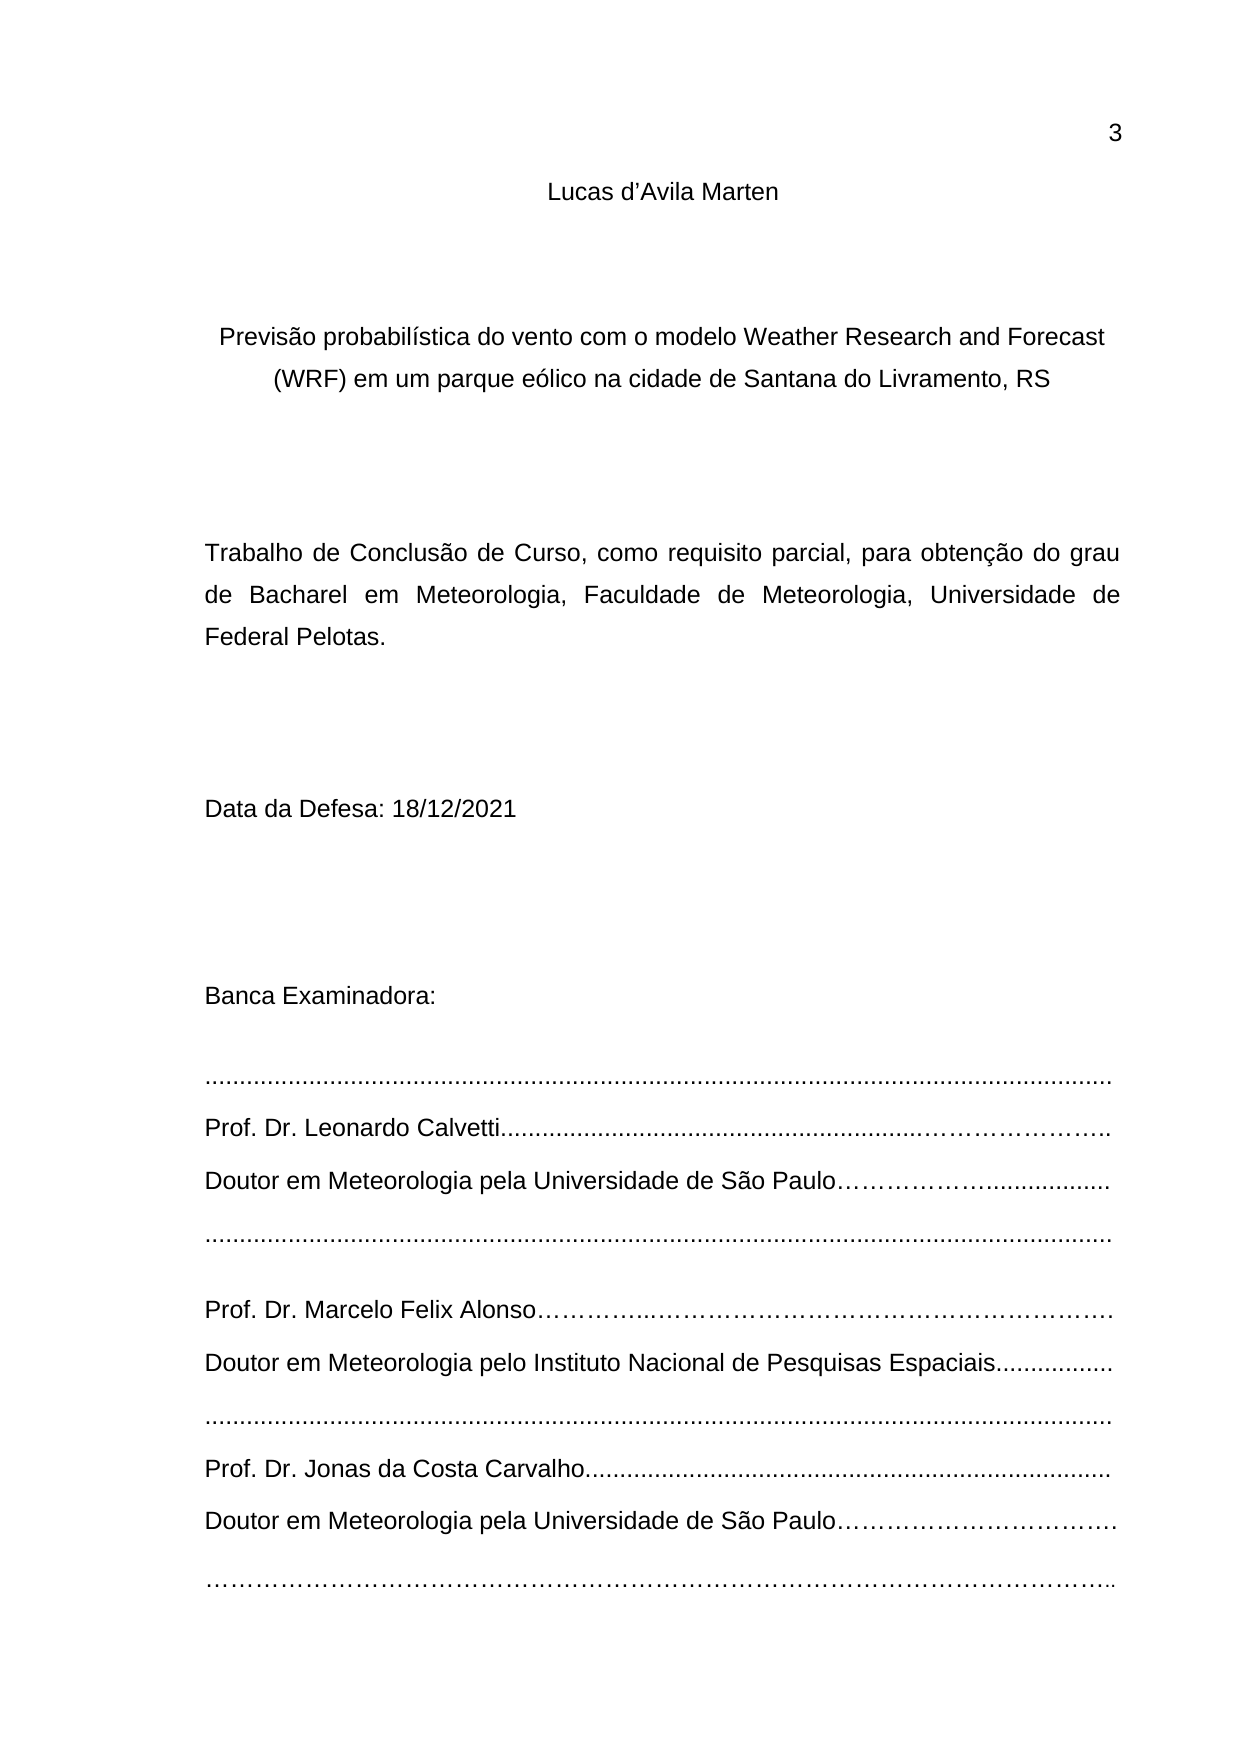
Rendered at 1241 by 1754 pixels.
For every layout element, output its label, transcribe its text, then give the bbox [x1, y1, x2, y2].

text ……………………………………………………………………………………………….. [204, 1564, 1122, 1592]
text ................................................................................................................................... [204, 1401, 1122, 1429]
text Trabalho de Conclusão de Curso, como requisito parcial, para obtenção do grau de Bacharel em Meteorologia, Faculdade de Meteorologia, Universidade de Federal Pelotas. [204, 537, 1122, 651]
text Doutor em Meteorologia pelo Instituto Nacional de Pesquisas Espaciais................. [204, 1348, 1122, 1377]
text ................................................................................................................................... [204, 1219, 1122, 1247]
text Data da Defesa: 18/12/2021 [177, 794, 1122, 823]
text Prof. Dr. Jonas da Costa Carvalho............................................................................ [204, 1453, 1122, 1482]
text Doutor em Meteorologia pela Universidade de São Paulo……………………………. [204, 1506, 1122, 1535]
text Lucas d’Avila Marten [177, 177, 1149, 206]
text Prof. Dr. Marcelo Felix Alonso…………...………………………………………………. [204, 1295, 1122, 1324]
text Banca Examinadora: [177, 981, 1122, 1009]
text Previsão probabilística do vento com o modelo Weather Research and Forecast (WRF) em um parque eólico na cidade de Santana do Livramento, RS [204, 322, 1120, 393]
text Doutor em Meteorologia pela Universidade de São Paulo……………….................. [204, 1166, 1122, 1195]
text ................................................................................................................................... [204, 1061, 1122, 1089]
text Prof. Dr. Leonardo Calvetti.............................................................………………….. [204, 1113, 1122, 1142]
